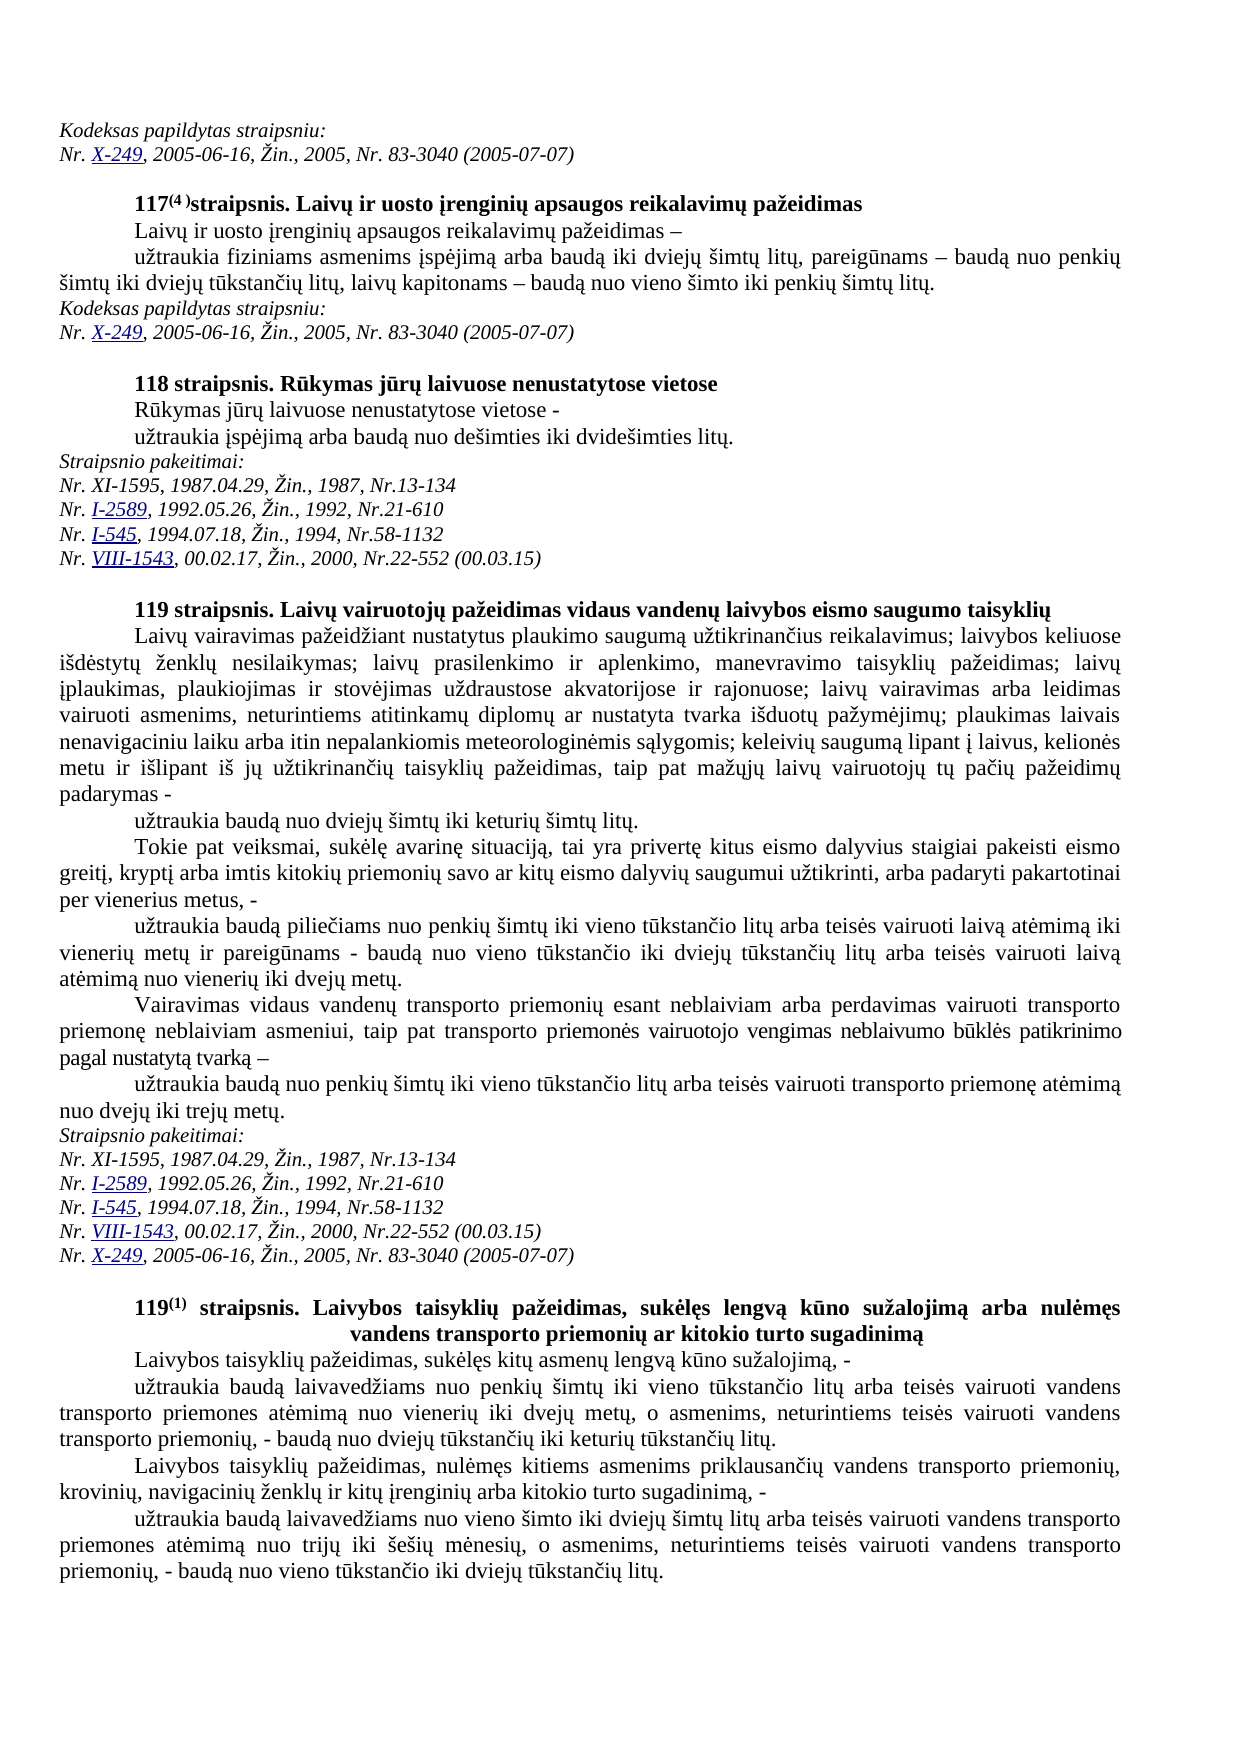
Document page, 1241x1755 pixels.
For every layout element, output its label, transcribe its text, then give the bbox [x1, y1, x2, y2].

text Rūkymas jūrų laivuose nenustatytose vietose - [59, 397, 1122, 423]
text užtraukia fiziniams asmenims įspėjimą arba baudą iki dviejų šimtų litų, pareigūnams – baudą nuo penkių šimtų iki dviejų tūkstančių litų, laivų kapitonams – baudą nuo vieno šimto iki penkių šimtų litų. [59, 243, 1122, 296]
text Nr. X-249, 2005-06-16, Žin., 2005, Nr. 83-3040 (2005-07-07) [59, 320, 1122, 344]
text Kodeksas papildytas straipsniu: [59, 296, 1122, 320]
text užtraukia baudą laivavedžiams nuo vieno šimto iki dviejų šimtų litų arba teisės vairuoti vandens transporto priemones atėmimą nuo trijų iki šešių mėnesių, o asmenims, neturintiems teisės vairuoti vandens transporto priemonių, - baudą nuo vieno tūkstančio iki dviejų tūkstančių litų. [59, 1504, 1122, 1584]
text užtraukia baudą nuo dviejų šimtų iki keturių šimtų litų. [59, 807, 1122, 833]
text užtraukia įspėjimą arba baudą nuo dešimties iki dvidešimties litų. [59, 423, 1122, 449]
text Nr. VIII-1543, 00.02.17, Žin., 2000, Nr.22-552 (00.03.15) [59, 546, 1122, 569]
text Vairavimas vidaus vandenų transporto priemonių esant neblaiviam arba perdavimas vairuoti transporto priemonę neblaiviam asmeniui, taip pat transporto priemonės vairuotojo vengimas neblaivumo būklės patikrinimo pagal nustatytą tvarką – [59, 991, 1122, 1070]
text Straipsnio pakeitimai: [59, 1123, 1122, 1147]
text 119(1) straipsnis. Laivybos taisyklių pažeidimas, sukėlęs lengvą kūno sužalojimą arba nulėmęs vandens transporto priemonių ar kitokio turto sugadinimą [134, 1294, 1122, 1346]
text Nr. X-249, 2005-06-16, Žin., 2005, Nr. 83-3040 (2005-07-07) [59, 1243, 1122, 1267]
text Nr. I-2589, 1992.05.26, Žin., 1992, Nr.21-610 [59, 497, 1122, 521]
text Nr. VIII-1543, 00.02.17, Žin., 2000, Nr.22-552 (00.03.15) [59, 1219, 1122, 1243]
text Nr. X-249, 2005-06-16, Žin., 2005, Nr. 83-3040 (2005-07-07) [59, 142, 1122, 166]
text Laivų ir uosto įrenginių apsaugos reikalavimų pažeidimas – [59, 217, 1122, 243]
text Laivybos taisyklių pažeidimas, sukėlęs kitų asmenų lengvą kūno sužalojimą, - [59, 1346, 1122, 1373]
text Tokie pat veiksmai, sukėlę avarinę situaciją, tai yra privertę kitus eismo dalyvius staigiai pakeisti eismo greitį, kryptį arba imtis kitokių priemonių savo ar kitų eismo dalyvių saugumui užtikrinti, arba padaryti pakartotinai per vienerius metus, - [59, 833, 1122, 912]
text Laivybos taisyklių pažeidimas, nulėmęs kitiems asmenims priklausančių vandens transporto priemonių, krovinių, navigacinių ženklų ir kitų įrenginių arba kitokio turto sugadinimą, - [59, 1452, 1122, 1504]
text Straipsnio pakeitimai: [59, 449, 1122, 473]
text 117(4 )straipsnis. Laivų ir uosto įrenginių apsaugos reikalavimų pažeidimas [59, 190, 1122, 217]
text užtraukia baudą laivavedžiams nuo penkių šimtų iki vieno tūkstančio litų arba teisės vairuoti vandens transporto priemones atėmimą nuo vienerių iki dvejų metų, o asmenims, neturintiems teisės vairuoti vandens transporto priemonių, - baudą nuo dviejų tūkstančių iki keturių tūkstančių litų. [59, 1373, 1122, 1452]
text 119 straipsnis. Laivų vairuotojų pažeidimas vidaus vandenų laivybos eismo saugumo taisyklių [134, 596, 1122, 622]
text Laivų vairavimas pažeidžiant nustatytus plaukimo saugumą užtikrinančius reikalavimus; laivybos keliuose išdėstytų ženklų nesilaikymas; laivų prasilenkimo ir aplenkimo, manevravimo taisyklių pažeidimas; laivų įplaukimas, plaukiojimas ir stovėjimas uždraustose akvatorijose ir rajonuose; laivų vairavimas arba leidimas vairuoti asmenims, neturintiems atitinkamų diplomų ar nustatyta tvarka išduotų pažymėjimų; plaukimas laivais nenavigaciniu laiku arba itin nepalankiomis meteorologinėmis sąlygomis; keleivių saugumą lipant į laivus, kelionės metu ir išlipant iš jų užtikrinančių taisyklių pažeidimas, taip pat mažųjų laivų vairuotojų tų pačių pažeidimų padarymas - [59, 622, 1122, 807]
text Nr. I-2589, 1992.05.26, Žin., 1992, Nr.21-610 [59, 1171, 1122, 1195]
text Nr. I-545, 1994.07.18, Žin., 1994, Nr.58-1132 [59, 1195, 1122, 1219]
text Kodeksas papildytas straipsniu: [59, 118, 1122, 142]
text užtraukia baudą nuo penkių šimtų iki vieno tūkstančio litų arba teisės vairuoti transporto priemonę atėmimą nuo dvejų iki trejų metų. [59, 1070, 1122, 1123]
text Nr. XI-1595, 1987.04.29, Žin., 1987, Nr.13-134 [59, 473, 1122, 497]
text Nr. XI-1595, 1987.04.29, Žin., 1987, Nr.13-134 [59, 1147, 1122, 1171]
text užtraukia baudą piliečiams nuo penkių šimtų iki vieno tūkstančio litų arba teisės vairuoti laivą atėmimą iki vienerių metų ir pareigūnams - baudą nuo vieno tūkstančio iki dviejų tūkstančių litų arba teisės vairuoti laivą atėmimą nuo vienerių iki dvejų metų. [59, 912, 1122, 991]
text 118 straipsnis. Rūkymas jūrų laivuose nenustatytose vietose [59, 370, 1122, 397]
text Nr. I-545, 1994.07.18, Žin., 1994, Nr.58-1132 [59, 521, 1122, 546]
